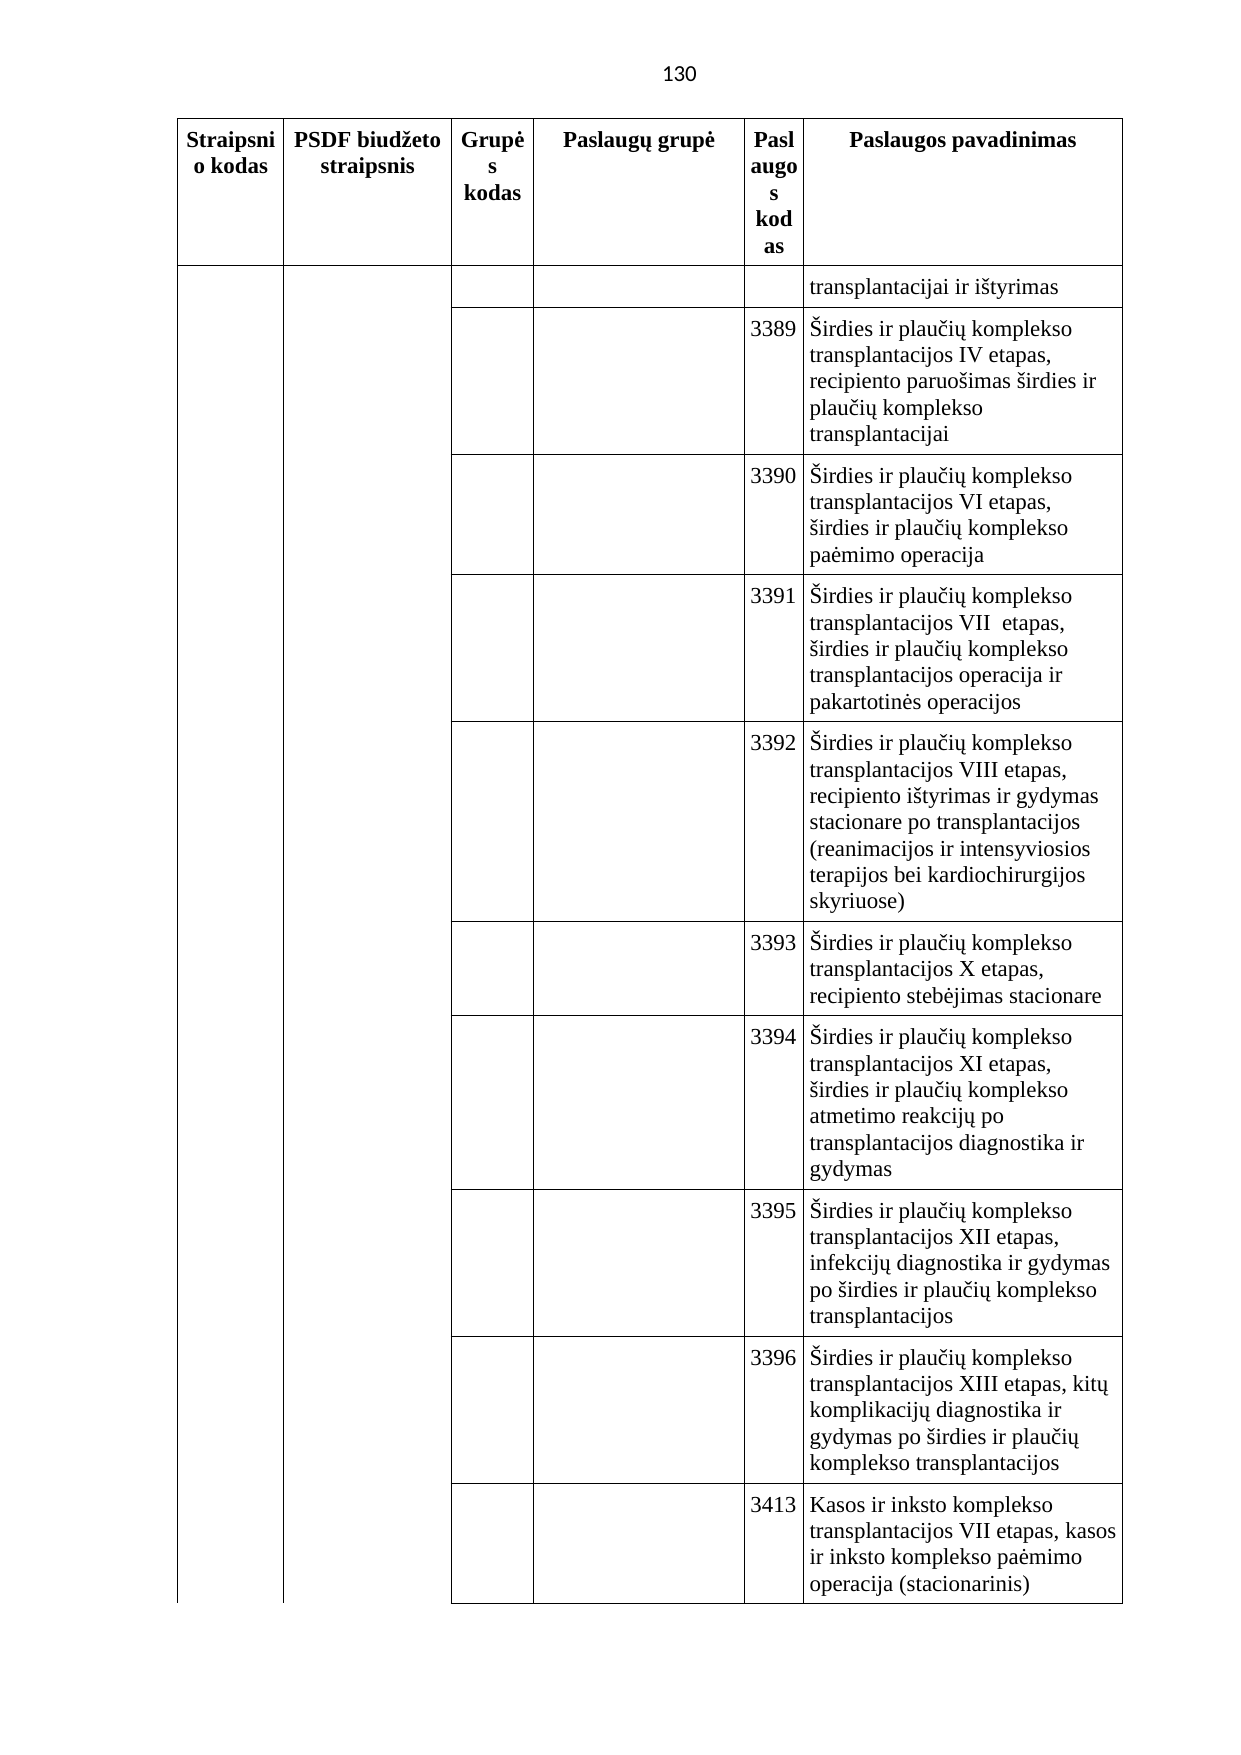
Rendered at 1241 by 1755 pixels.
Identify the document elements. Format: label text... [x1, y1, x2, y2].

table_cell [284, 1483, 451, 1603]
table_cell [534, 1016, 744, 1188]
table_cell [534, 922, 744, 1015]
table_cell Kasos ir inksto komplekso transplantacijos VII etapas, kasos ir inksto komplekso paėmimo operacija (stacionarinis) [804, 1484, 1122, 1603]
table_cell [534, 266, 744, 307]
table_cell Širdies ir plaučių komplekso transplantacijos XII etapas, infekcijų diagnostika ir gydymas po širdies ir plaučių komplekso transplantacijos [804, 1190, 1122, 1336]
table_cell [534, 308, 744, 454]
table_cell [284, 307, 451, 454]
table_cell Širdies ir plaučių komplekso transplantacijos XIII etapas, kitų komplikacijų diagnostika ir gydymas po širdies ir plaučių komplekso transplantacijos [804, 1337, 1122, 1482]
table_cell [178, 307, 283, 454]
table_cell 3413 [745, 1484, 803, 1603]
table_cell [284, 574, 451, 721]
table_cell [534, 722, 744, 921]
table_cell [452, 1337, 533, 1482]
table_cell [452, 575, 533, 721]
table_cell [452, 1190, 533, 1336]
table_cell Širdies ir plaučių komplekso transplantacijos X etapas, recipiento stebėjimas stacionare [804, 922, 1122, 1015]
table_header Paslaugos kodas [745, 119, 803, 265]
table_cell 3393 [745, 922, 803, 1015]
table_cell [452, 722, 533, 921]
table_cell [178, 921, 283, 1015]
table_cell Širdies ir plaučių komplekso transplantacijos XI etapas, širdies ir plaučių komplekso atmetimo reakcijų po transplantacijos diagnostika ir gydymas [804, 1016, 1122, 1188]
table_cell [284, 921, 451, 1015]
table_cell [745, 266, 803, 307]
table_header PSDF biudžeto straipsnis [284, 119, 451, 265]
table_cell [284, 721, 451, 921]
table_cell [284, 1015, 451, 1188]
table_cell 3396 [745, 1337, 803, 1482]
table_cell [178, 1483, 283, 1603]
table_cell [452, 1016, 533, 1188]
table_cell Širdies ir plaučių komplekso transplantacijos VI etapas, širdies ir plaučių komplekso paėmimo operacija [804, 455, 1122, 574]
table_cell [452, 455, 533, 574]
table_header Grupės kodas [452, 119, 533, 265]
table_cell [284, 1189, 451, 1336]
table_cell transplantacijai ir ištyrimas [804, 266, 1122, 307]
table_cell 3394 [745, 1016, 803, 1188]
table_cell [178, 266, 283, 307]
table_cell Širdies ir plaučių komplekso transplantacijos VII etapas, širdies ir plaučių komplekso transplantacijos operacija ir pakartotinės operacijos [804, 575, 1122, 721]
table_cell [452, 266, 533, 307]
table_cell 3391 [745, 575, 803, 721]
table_cell [534, 1190, 744, 1336]
table_cell [284, 266, 451, 307]
table_cell [178, 1189, 283, 1336]
table_cell Širdies ir plaučių komplekso transplantacijos IV etapas, recipiento paruošimas širdies ir plaučių komplekso transplantacijai [804, 308, 1122, 454]
table_cell [534, 1337, 744, 1482]
table_cell 3389 [745, 308, 803, 454]
table_cell [452, 1484, 533, 1603]
table_cell [178, 721, 283, 921]
table_cell Širdies ir plaučių komplekso transplantacijos VIII etapas, recipiento ištyrimas ir gydymas stacionare po transplantacijos (reanimacijos ir intensyviosios terapijos bei kardiochirurgijos skyriuose) [804, 722, 1122, 921]
table_cell [178, 1015, 283, 1188]
table_header Paslaugų grupė [534, 119, 744, 265]
table_header Straipsnio kodas [178, 119, 283, 265]
table_cell [178, 1336, 283, 1482]
table_cell [534, 455, 744, 574]
table_cell 3390 [745, 455, 803, 574]
table_cell [284, 1336, 451, 1482]
table_cell [452, 308, 533, 454]
table_cell [534, 575, 744, 721]
table_cell [178, 574, 283, 721]
table_cell 3395 [745, 1190, 803, 1336]
table_header Paslaugos pavadinimas [804, 119, 1122, 265]
table_cell [534, 1484, 744, 1603]
table_cell [178, 454, 283, 574]
table_cell [284, 454, 451, 574]
table_cell 3392 [745, 722, 803, 921]
table_cell [452, 922, 533, 1015]
